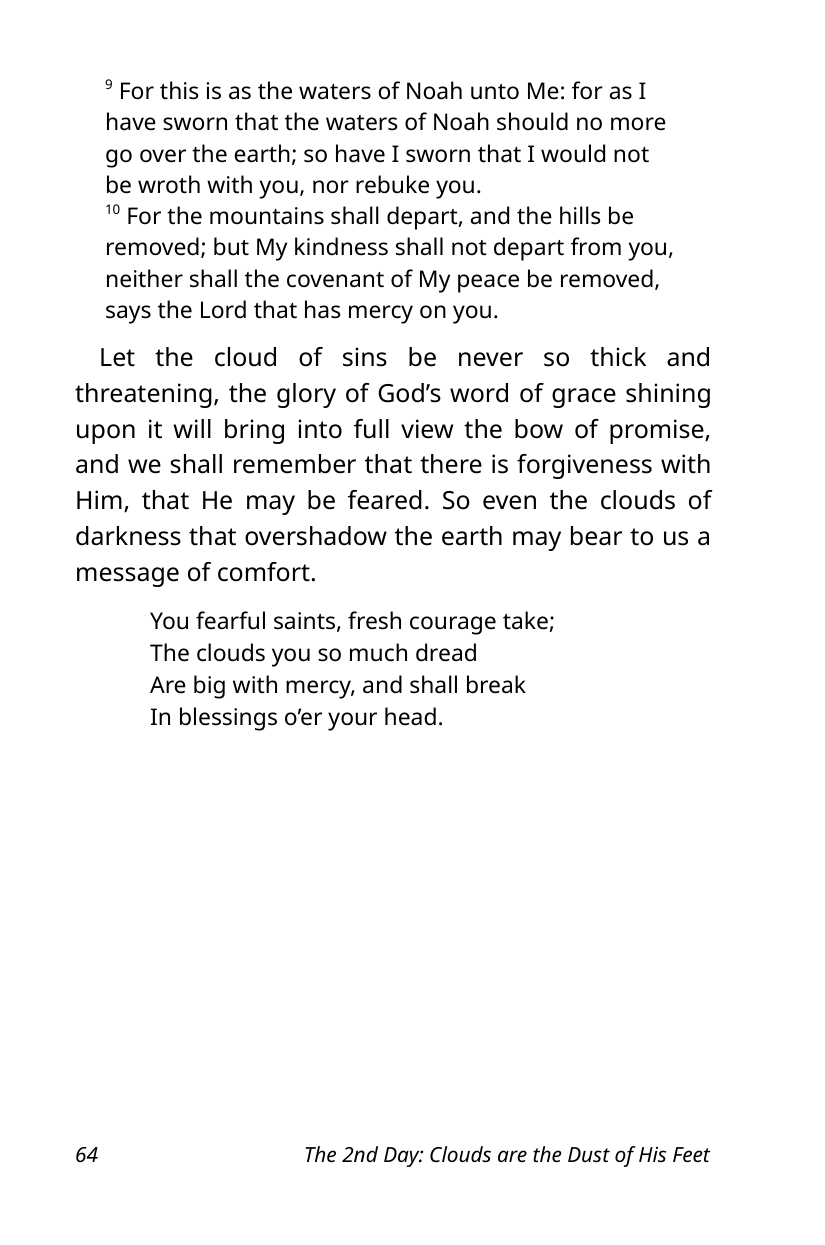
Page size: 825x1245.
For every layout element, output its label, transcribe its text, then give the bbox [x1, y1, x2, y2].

text Let the cloud of sins be never so thick and threatening, the glory of God’s word of grace shining upon it will bring into full view the bow of promise, and we shall remember that there is forgiveness with Him, that He may be feared. So even the clouds of darkness that overshadow the earth may bear to us a message of comfort. [75, 340, 712, 588]
text Are big with mercy, and shall break [150, 669, 712, 700]
text The clouds you so much dread [150, 637, 712, 668]
text You fearful saints, fresh courage take; [150, 605, 712, 636]
text 10 For the mountains shall depart, and the hills be removed; but My kindness shall not depart from you, neither shall the covenant of My peace be removed, says the Lord that has mercy on you. [105, 200, 682, 325]
text In blessings o’er your head. [150, 701, 712, 732]
text 9 For this is as the waters of Noah unto Me: for as I have sworn that the waters of Noah should no more go over the earth; so have I sworn that I would not be wroth with you, nor rebuke you. [105, 75, 682, 200]
